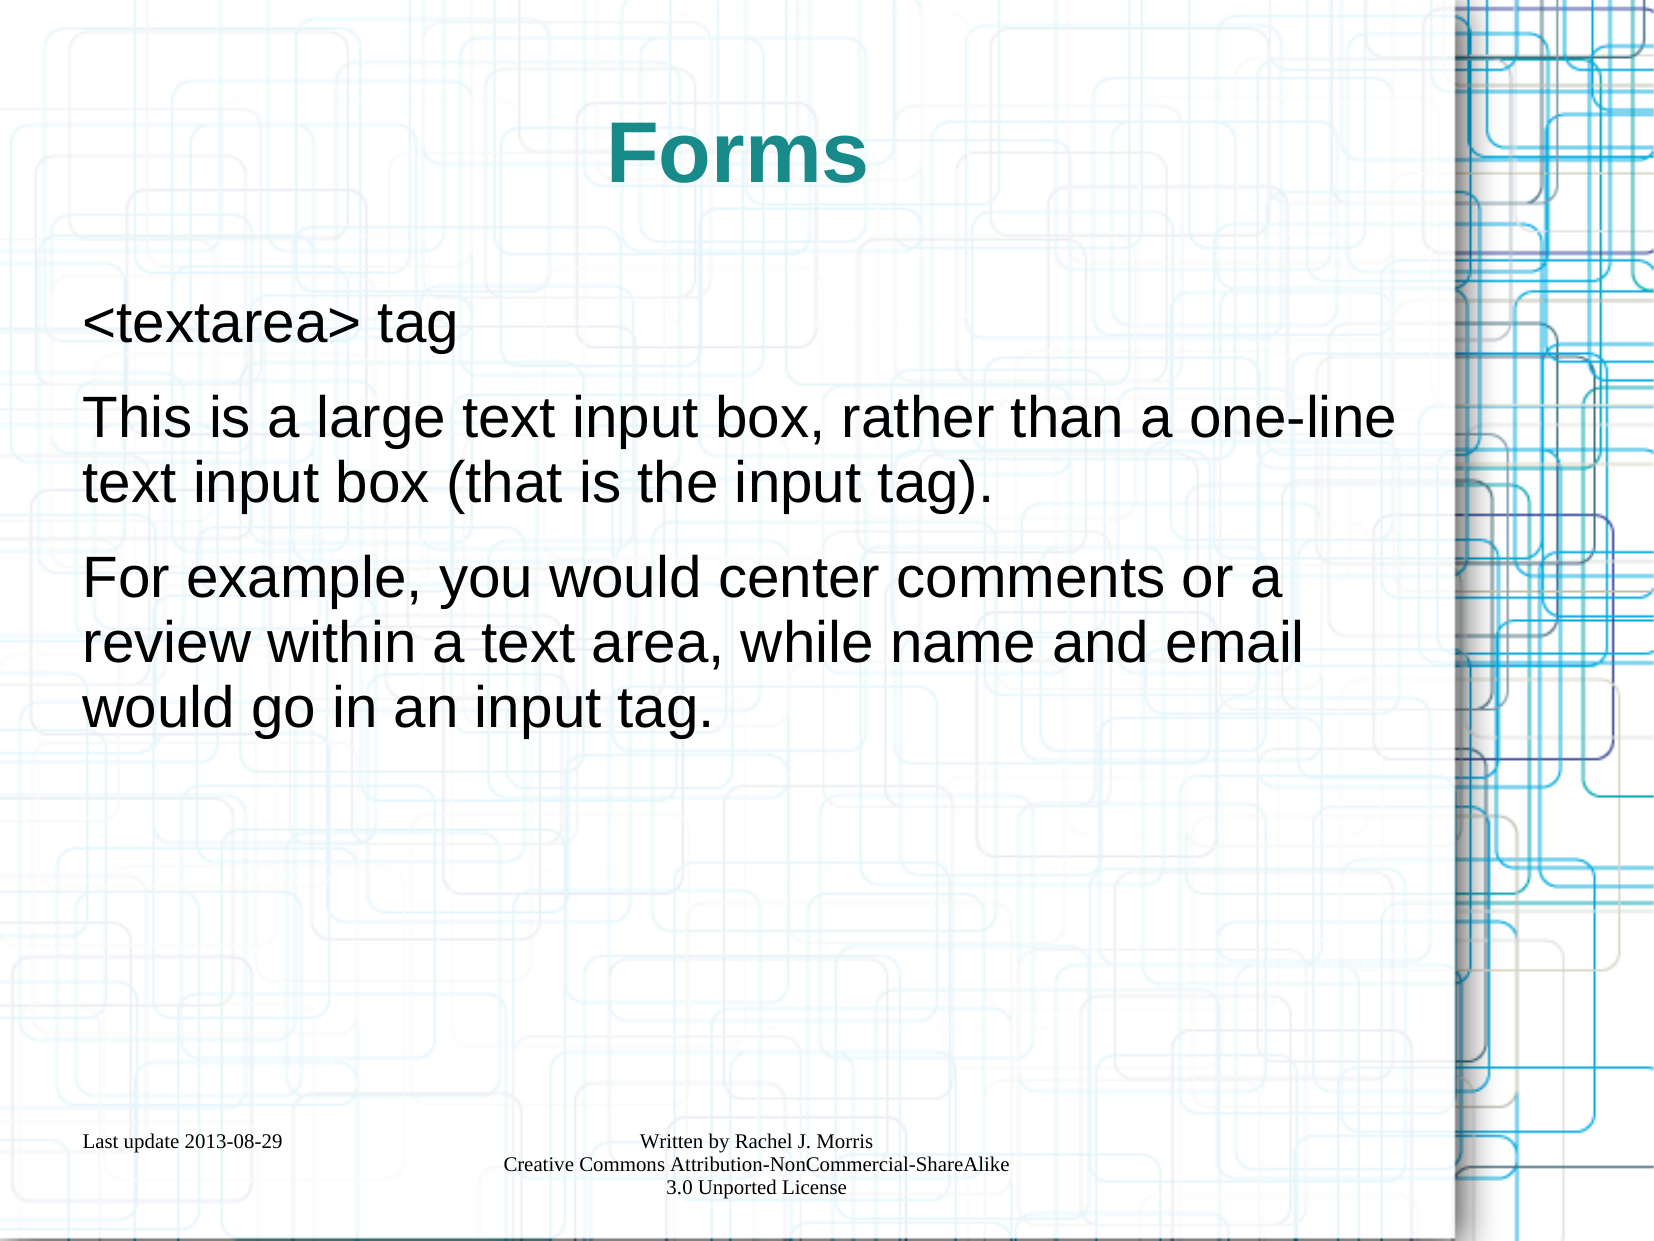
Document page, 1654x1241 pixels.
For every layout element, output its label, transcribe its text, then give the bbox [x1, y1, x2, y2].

list <textarea> tag This is a large text input box, rather than a one-line text input box (that is the input tag). For example, you would center comments or a review within a text area, while name and email would go in an input tag. [82, 290, 1418, 1010]
title Forms [59, 49, 1418, 257]
picture [0, 0, 1654, 1241]
